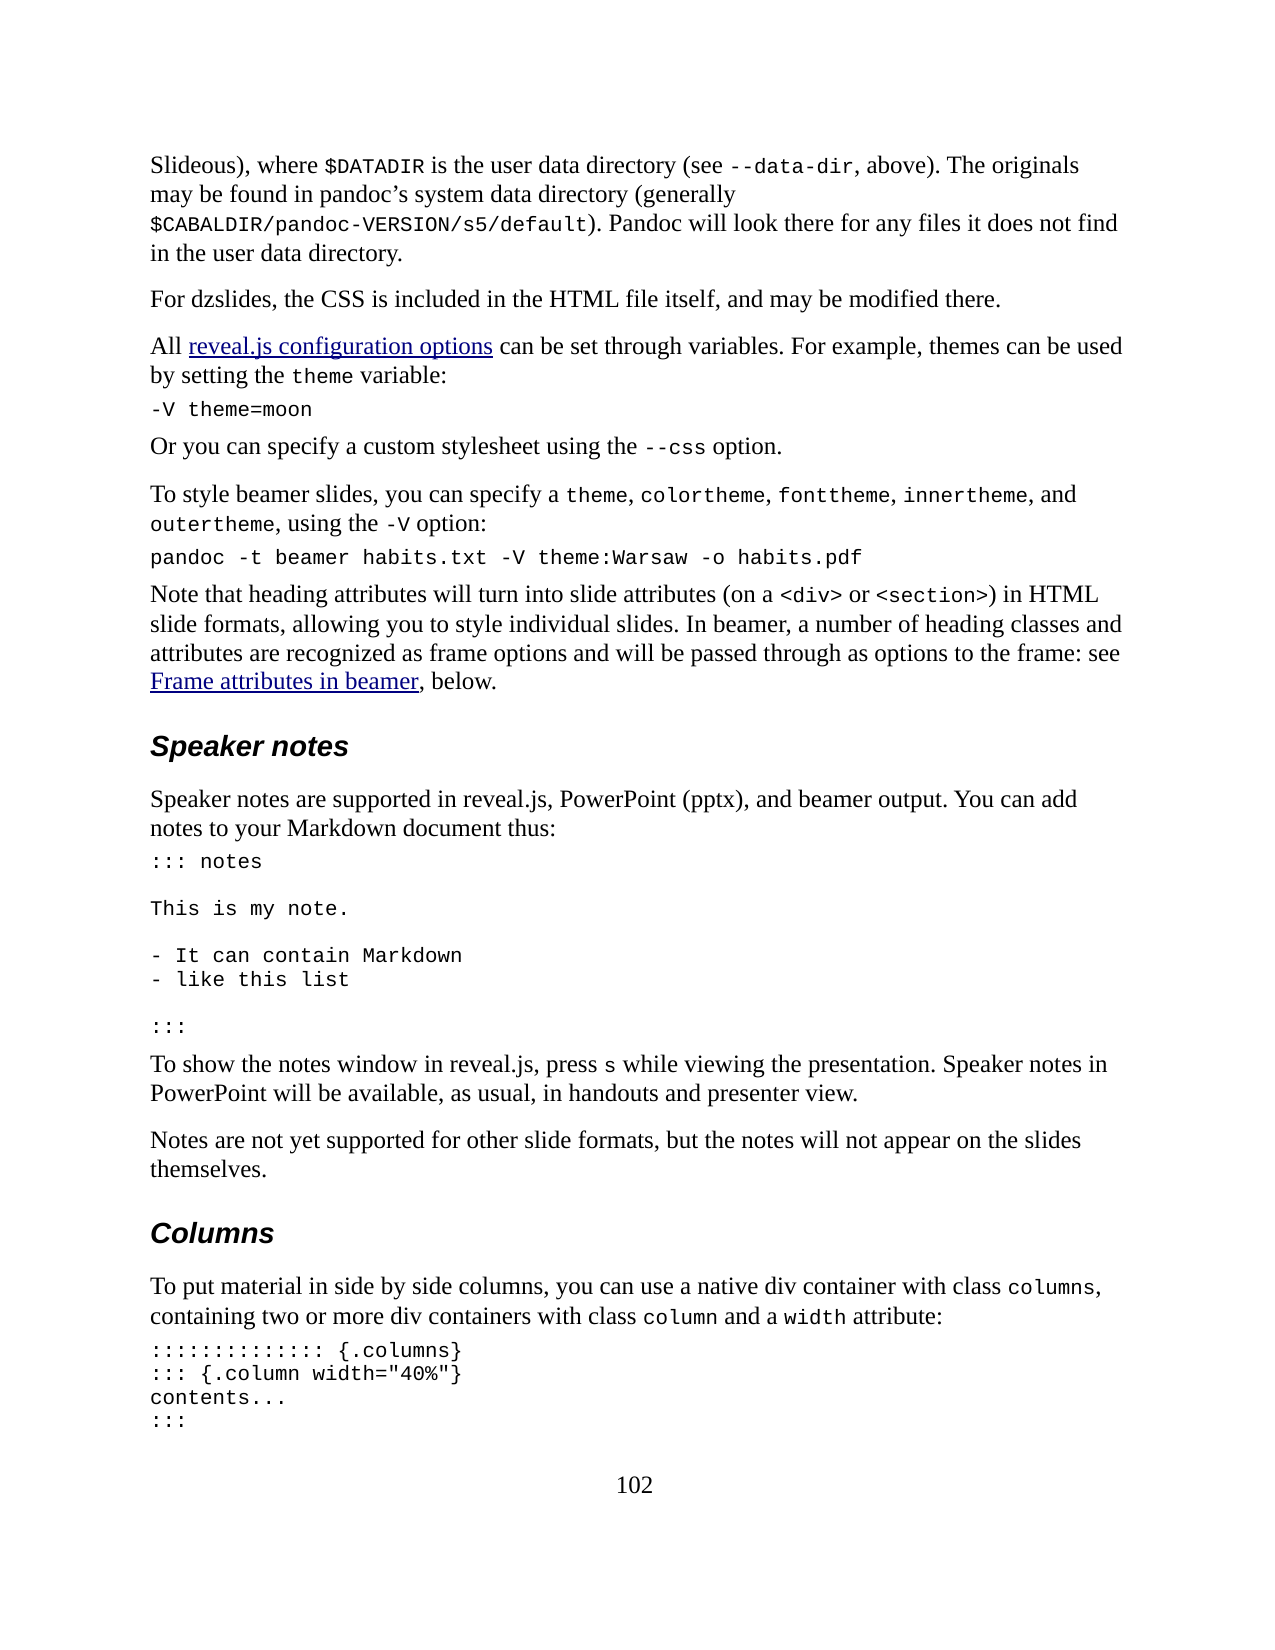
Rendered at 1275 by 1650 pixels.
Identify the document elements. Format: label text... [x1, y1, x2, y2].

text :::::::::::::: {.columns} [150, 1339, 1125, 1363]
text - It can contain Markdown [150, 945, 1125, 969]
text Notes are not yet supported for other slide formats, but the notes will not appear on the slides themselves. [150, 1125, 1125, 1182]
text For dzslides, the CSS is included in the HTML file itself, and may be modified there. [150, 284, 1125, 313]
text -V theme=moon [150, 398, 1125, 422]
text ::: [150, 1016, 1125, 1040]
text Or you can specify a custom stylesheet using the --css option. [150, 431, 1125, 461]
text pandoc -t beamer habits.txt -V theme:Warsaw -o habits.pdf [150, 547, 1125, 570]
text Speaker notes are supported in reveal.js, PowerPoint (pptx), and beamer output. You can add notes to your Markdown document thus: [150, 784, 1125, 842]
text This is my note. [150, 898, 1125, 922]
subtitle Speaker notes [150, 729, 1125, 763]
text - like this list [150, 969, 1125, 992]
text ::: {.column width="40%"} [150, 1363, 1125, 1387]
text Slideous), where $DATADIR is the user data directory (see --data-dir, above). The originals may be found in pandoc’s system data directory (generally $CABALDIR/pandoc-VERSION/s5/default). Pandoc will look there for any files it does not find in the user data directory. [150, 150, 1125, 267]
text To show the notes window in reveal.js, press s while viewing the presentation. Speaker notes in PowerPoint will be available, as usual, in handouts and presenter view. [150, 1049, 1125, 1107]
subtitle Columns [150, 1216, 1125, 1250]
text All reveal.js configuration options can be set through variables. For example, themes can be used by setting the theme variable: [150, 331, 1125, 389]
text ::: [150, 1411, 1125, 1434]
text To style beamer slides, you can specify a theme, colortheme, fonttheme, innertheme, and outertheme, using the -V option: [150, 479, 1125, 538]
text Note that heading attributes will turn into slide attributes (on a <div> or <section>) in HTML slide formats, allowing you to style individual slides. In beamer, a number of heading classes and attributes are recognized as frame options and will be passed through as options to the frame: see Frame attributes in beamer, below. [150, 579, 1125, 695]
text contents... [150, 1387, 1125, 1411]
text To put material in side by side columns, you can use a native div container with class columns, containing two or more div containers with class column and a width attribute: [150, 1271, 1125, 1331]
text ::: notes [150, 851, 1125, 874]
